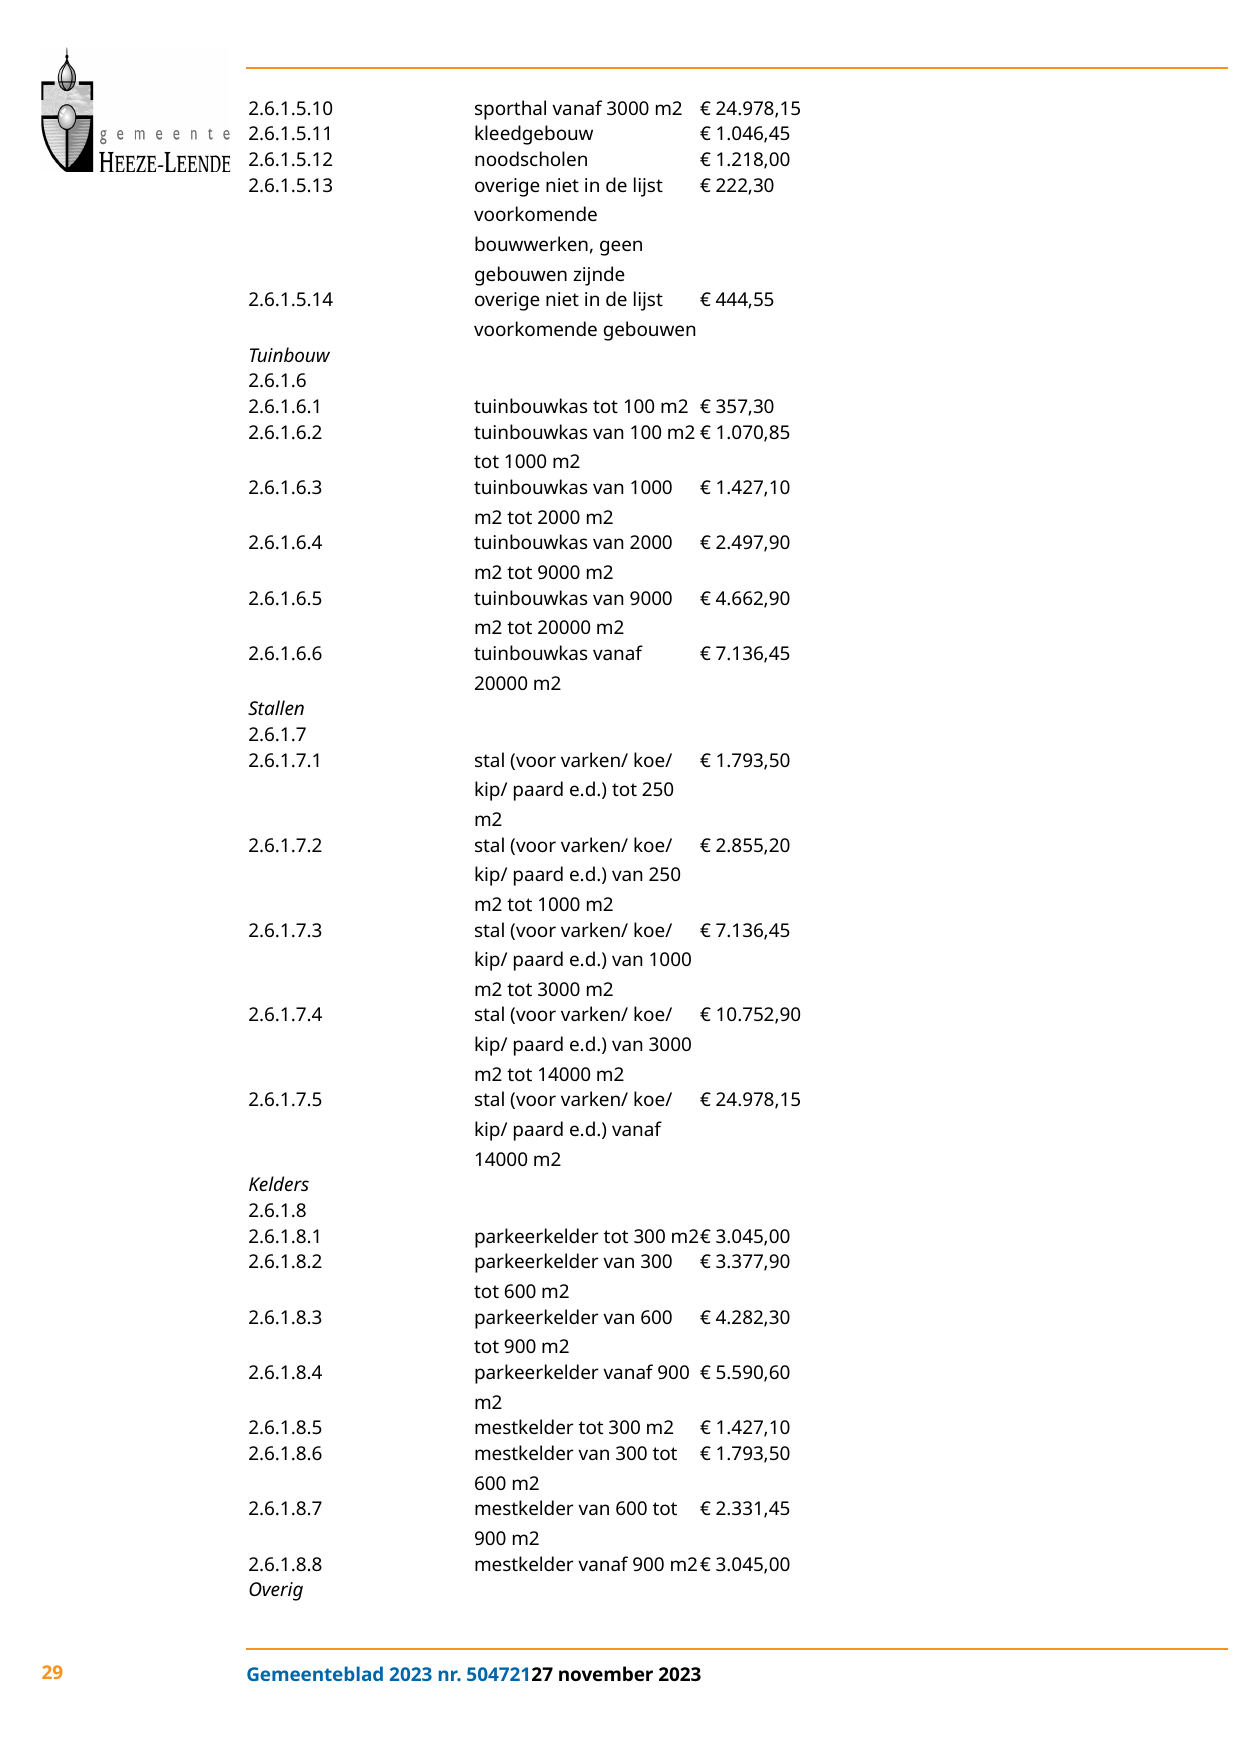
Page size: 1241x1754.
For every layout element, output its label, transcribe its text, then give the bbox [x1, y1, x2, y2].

table_cell [926, 146, 1152, 172]
table_cell € 1.070,85 [700, 419, 926, 474]
table_cell [474, 721, 700, 747]
table_cell 2.6.1.5.13 [248, 172, 474, 286]
table_cell Kelders [248, 1171, 1152, 1197]
table_cell [926, 1359, 1152, 1414]
table_cell [474, 1197, 700, 1223]
table_cell [926, 172, 1152, 286]
table_cell 2.6.1.7.4 [248, 1002, 474, 1087]
table_cell stal (voor varken/ koe/ kip/ paard e.d.) van 3000 m2 tot 14000 m2 [474, 1002, 700, 1087]
table_cell mestkelder tot 300 m2 [474, 1415, 700, 1440]
table_cell stal (voor varken/ koe/ kip/ paard e.d.) tot 250 m2 [474, 747, 700, 832]
table_cell 2.6.1.5.10 [248, 95, 474, 121]
table_cell [700, 1197, 926, 1223]
table_cell parkeerkelder van 300 tot 600 m2 [474, 1249, 700, 1304]
table_cell overige niet in de lijst voorkomende gebouwen [474, 286, 700, 342]
table_cell [926, 640, 1152, 696]
table_cell [926, 1002, 1152, 1087]
table_cell 2.6.1.8 [248, 1197, 474, 1223]
table_cell [926, 1249, 1152, 1304]
table_cell € 10.752,90 [700, 1002, 926, 1087]
table_cell [926, 1440, 1152, 1496]
table_cell Overig [248, 1577, 1152, 1602]
table_cell [926, 95, 1152, 121]
table_cell 2.6.1.7.5 [248, 1087, 474, 1171]
table_cell [926, 747, 1152, 832]
table_cell 2.6.1.5.14 [248, 286, 474, 342]
table_cell tuinbouwkas van 100 m2 tot 1000 m2 [474, 419, 700, 474]
table_cell 2.6.1.6.3 [248, 474, 474, 529]
table_cell € 2.497,90 [700, 530, 926, 585]
table_cell [926, 393, 1152, 419]
table_cell 2.6.1.7.3 [248, 917, 474, 1002]
table_cell 2.6.1.8.1 [248, 1223, 474, 1249]
table_cell 2.6.1.7.2 [248, 832, 474, 917]
table_cell tuinbouwkas van 9000 m2 tot 20000 m2 [474, 585, 700, 640]
table_cell 2.6.1.6.5 [248, 585, 474, 640]
table_cell € 1.793,50 [700, 747, 926, 832]
table_cell stal (voor varken/ koe/ kip/ paard e.d.) vanaf 14000 m2 [474, 1087, 700, 1171]
table_cell € 1.427,10 [700, 474, 926, 529]
table_cell [926, 1197, 1152, 1223]
table_cell 2.6.1.8.6 [248, 1440, 474, 1496]
table_cell [926, 1496, 1152, 1551]
table_cell 2.6.1.8.2 [248, 1249, 474, 1304]
table_cell [926, 585, 1152, 640]
table_cell 2.6.1.6.1 [248, 393, 474, 419]
table_cell [926, 368, 1152, 393]
table_cell € 444,55 [700, 286, 926, 342]
table_cell mestkelder van 600 tot 900 m2 [474, 1496, 700, 1551]
table_cell [926, 419, 1152, 474]
table_cell € 222,30 [700, 172, 926, 286]
table_cell 2.6.1.7 [248, 721, 474, 747]
table_cell [926, 121, 1152, 146]
table_cell € 24.978,15 [700, 1087, 926, 1171]
table_cell € 1.046,45 [700, 121, 926, 146]
table_cell stal (voor varken/ koe/ kip/ paard e.d.) van 1000 m2 tot 3000 m2 [474, 917, 700, 1002]
picture [41, 47, 231, 172]
table_cell 2.6.1.5.11 [248, 121, 474, 146]
table_cell € 1.218,00 [700, 146, 926, 172]
table_cell overige niet in de lijst voorkomende bouwwerken, geen gebouwen zijnde [474, 172, 700, 286]
table_cell € 3.045,00 [700, 1551, 926, 1577]
table_cell [926, 721, 1152, 747]
table_cell [474, 368, 700, 393]
table_cell 2.6.1.6.2 [248, 419, 474, 474]
table_cell 2.6.1.8.8 [248, 1551, 474, 1577]
table_cell 2.6.1.8.3 [248, 1304, 474, 1359]
table_cell parkeerkelder vanaf 900 m2 [474, 1359, 700, 1414]
table_cell 2.6.1.7.1 [248, 747, 474, 832]
table_cell parkeerkelder tot 300 m2 [474, 1223, 700, 1249]
table_cell [926, 286, 1152, 342]
table_cell € 7.136,45 [700, 917, 926, 1002]
table_cell € 3.045,00 [700, 1223, 926, 1249]
table_cell [926, 1223, 1152, 1249]
table_cell € 1.427,10 [700, 1415, 926, 1440]
table_cell sporthal vanaf 3000 m2 [474, 95, 700, 121]
table_cell [926, 832, 1152, 917]
table_cell € 4.282,30 [700, 1304, 926, 1359]
table_cell 2.6.1.6 [248, 368, 474, 393]
table_cell € 2.331,45 [700, 1496, 926, 1551]
table_cell [926, 1551, 1152, 1577]
table_cell kleedgebouw [474, 121, 700, 146]
table_cell Stallen [248, 696, 1152, 721]
table_cell [700, 368, 926, 393]
table_cell 2.6.1.6.6 [248, 640, 474, 696]
table_cell tuinbouwkas vanaf 20000 m2 [474, 640, 700, 696]
table_cell € 5.590,60 [700, 1359, 926, 1414]
table_cell 2.6.1.8.5 [248, 1415, 474, 1440]
table_cell € 7.136,45 [700, 640, 926, 696]
table_cell 2.6.1.8.7 [248, 1496, 474, 1551]
table_cell [926, 1415, 1152, 1440]
table_cell € 357,30 [700, 393, 926, 419]
table_cell 2.6.1.8.4 [248, 1359, 474, 1414]
table_cell € 2.855,20 [700, 832, 926, 917]
table_cell noodscholen [474, 146, 700, 172]
table_cell [700, 721, 926, 747]
table_cell € 1.793,50 [700, 1440, 926, 1496]
table_cell [926, 917, 1152, 1002]
table_cell tuinbouwkas tot 100 m2 [474, 393, 700, 419]
table_cell mestkelder van 300 tot 600 m2 [474, 1440, 700, 1496]
table_cell tuinbouwkas van 2000 m2 tot 9000 m2 [474, 530, 700, 585]
table_cell Tuinbouw [248, 342, 1152, 367]
table_cell [926, 1304, 1152, 1359]
table_cell mestkelder vanaf 900 m2 [474, 1551, 700, 1577]
table_cell [926, 530, 1152, 585]
table_cell stal (voor varken/ koe/ kip/ paard e.d.) van 250 m2 tot 1000 m2 [474, 832, 700, 917]
table_cell parkeerkelder van 600 tot 900 m2 [474, 1304, 700, 1359]
table_cell [926, 1087, 1152, 1171]
table_cell 2.6.1.6.4 [248, 530, 474, 585]
table_cell 2.6.1.5.12 [248, 146, 474, 172]
table_cell € 24.978,15 [700, 95, 926, 121]
table_cell [926, 474, 1152, 529]
table_cell € 4.662,90 [700, 585, 926, 640]
table_cell tuinbouwkas van 1000 m2 tot 2000 m2 [474, 474, 700, 529]
table_cell € 3.377,90 [700, 1249, 926, 1304]
